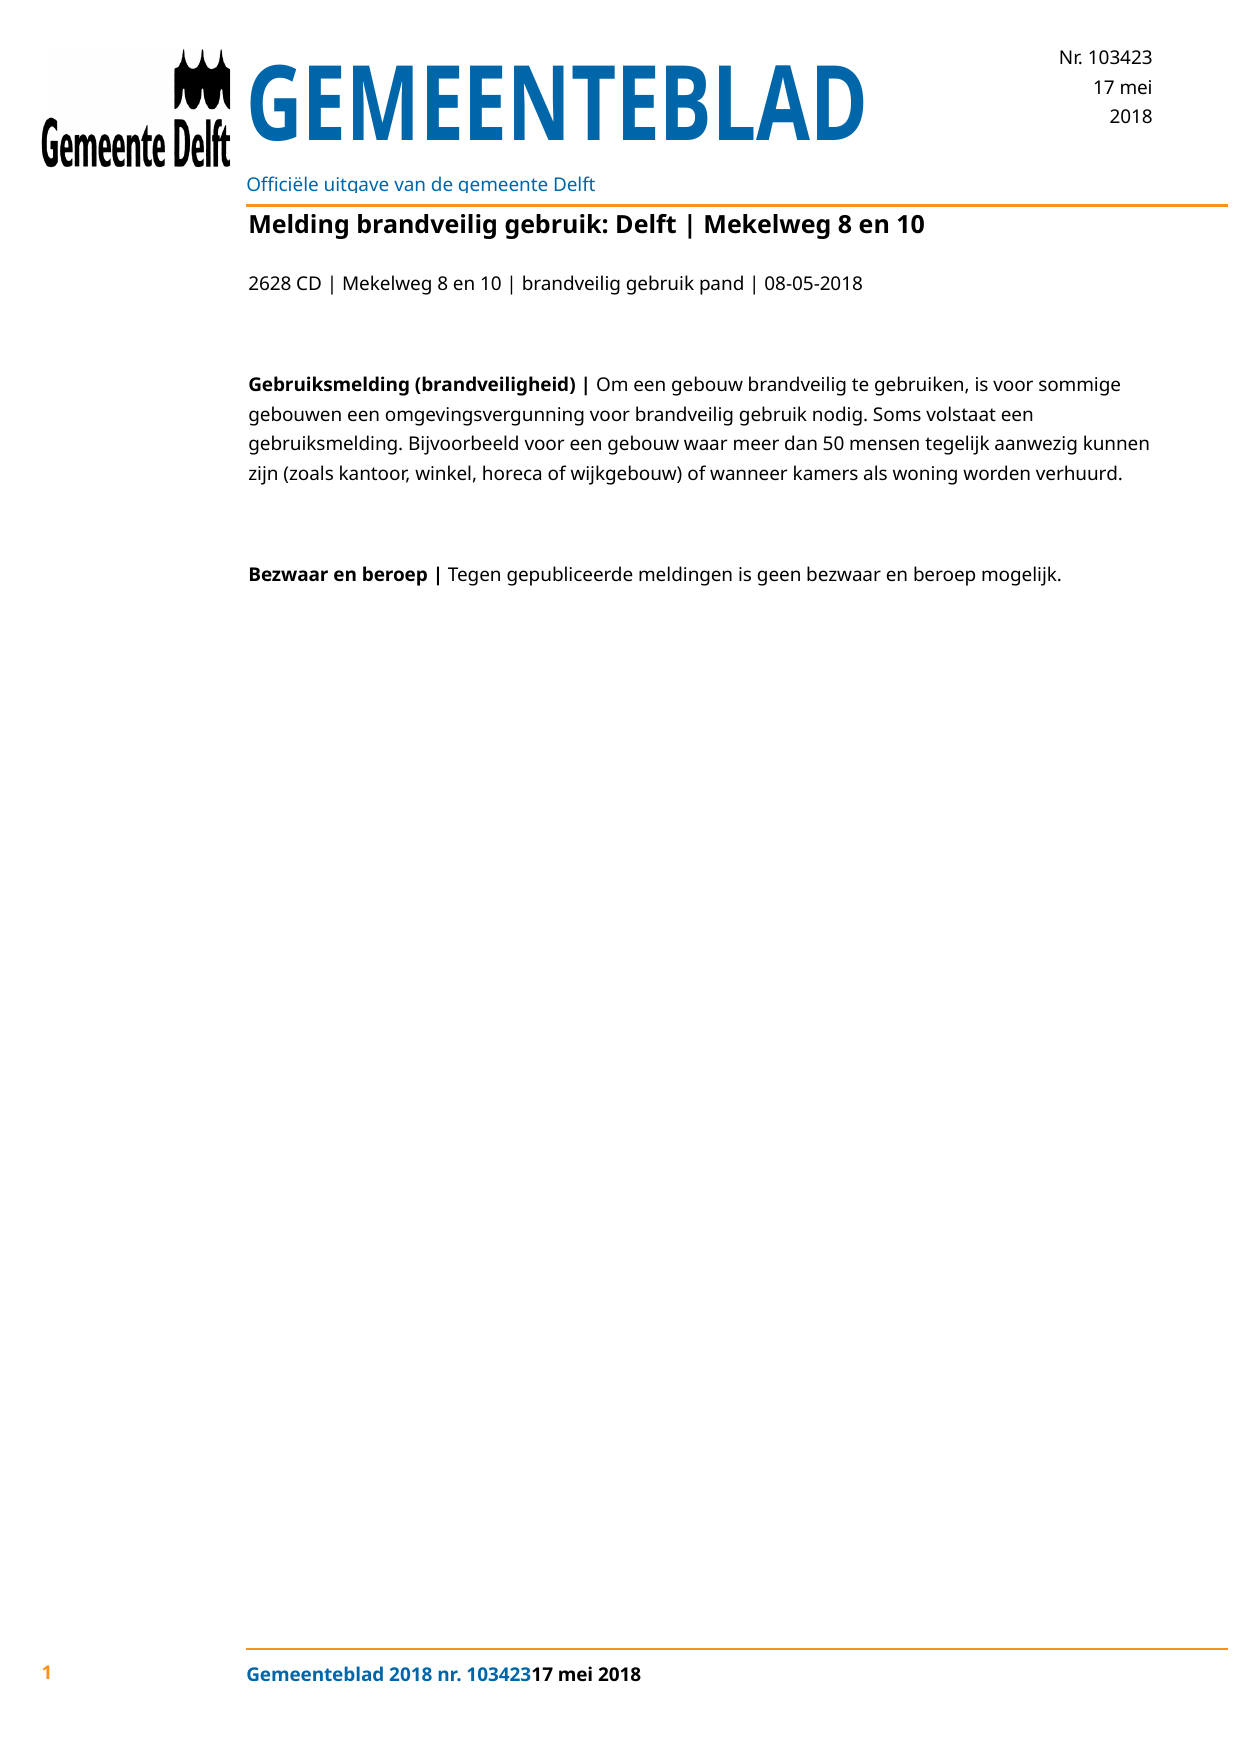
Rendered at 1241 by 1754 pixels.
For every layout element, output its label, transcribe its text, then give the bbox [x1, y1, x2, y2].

text Gebruiksmelding (brandveiligheid) | Om een gebouw brandveilig te gebruiken, is voor sommige gebouwen een omgevingsvergunning voor brandveilig gebruik nodig. Soms volstaat een gebruiksmelding. Bijvoorbeeld voor een gebouw waar meer dan 50 mensen tegelijk aanwezig kunnen zijn (zoals kantoor, winkel, horeca of wijkgebouw) of wanneer kamers als woning worden verhuurd. [248, 371, 1152, 486]
text Melding brandveilig gebruik: Delft | Mekelweg 8 en 10 [248, 207, 1152, 241]
picture [41, 47, 231, 172]
text 2628 CD | Mekelweg 8 en 10 | brandveilig gebruik pand | 08-05-2018 [248, 270, 1152, 296]
text Bezwaar en beroep | Tegen gepubliceerde meldingen is geen bezwaar en beroep mogelijk. [248, 561, 1152, 586]
